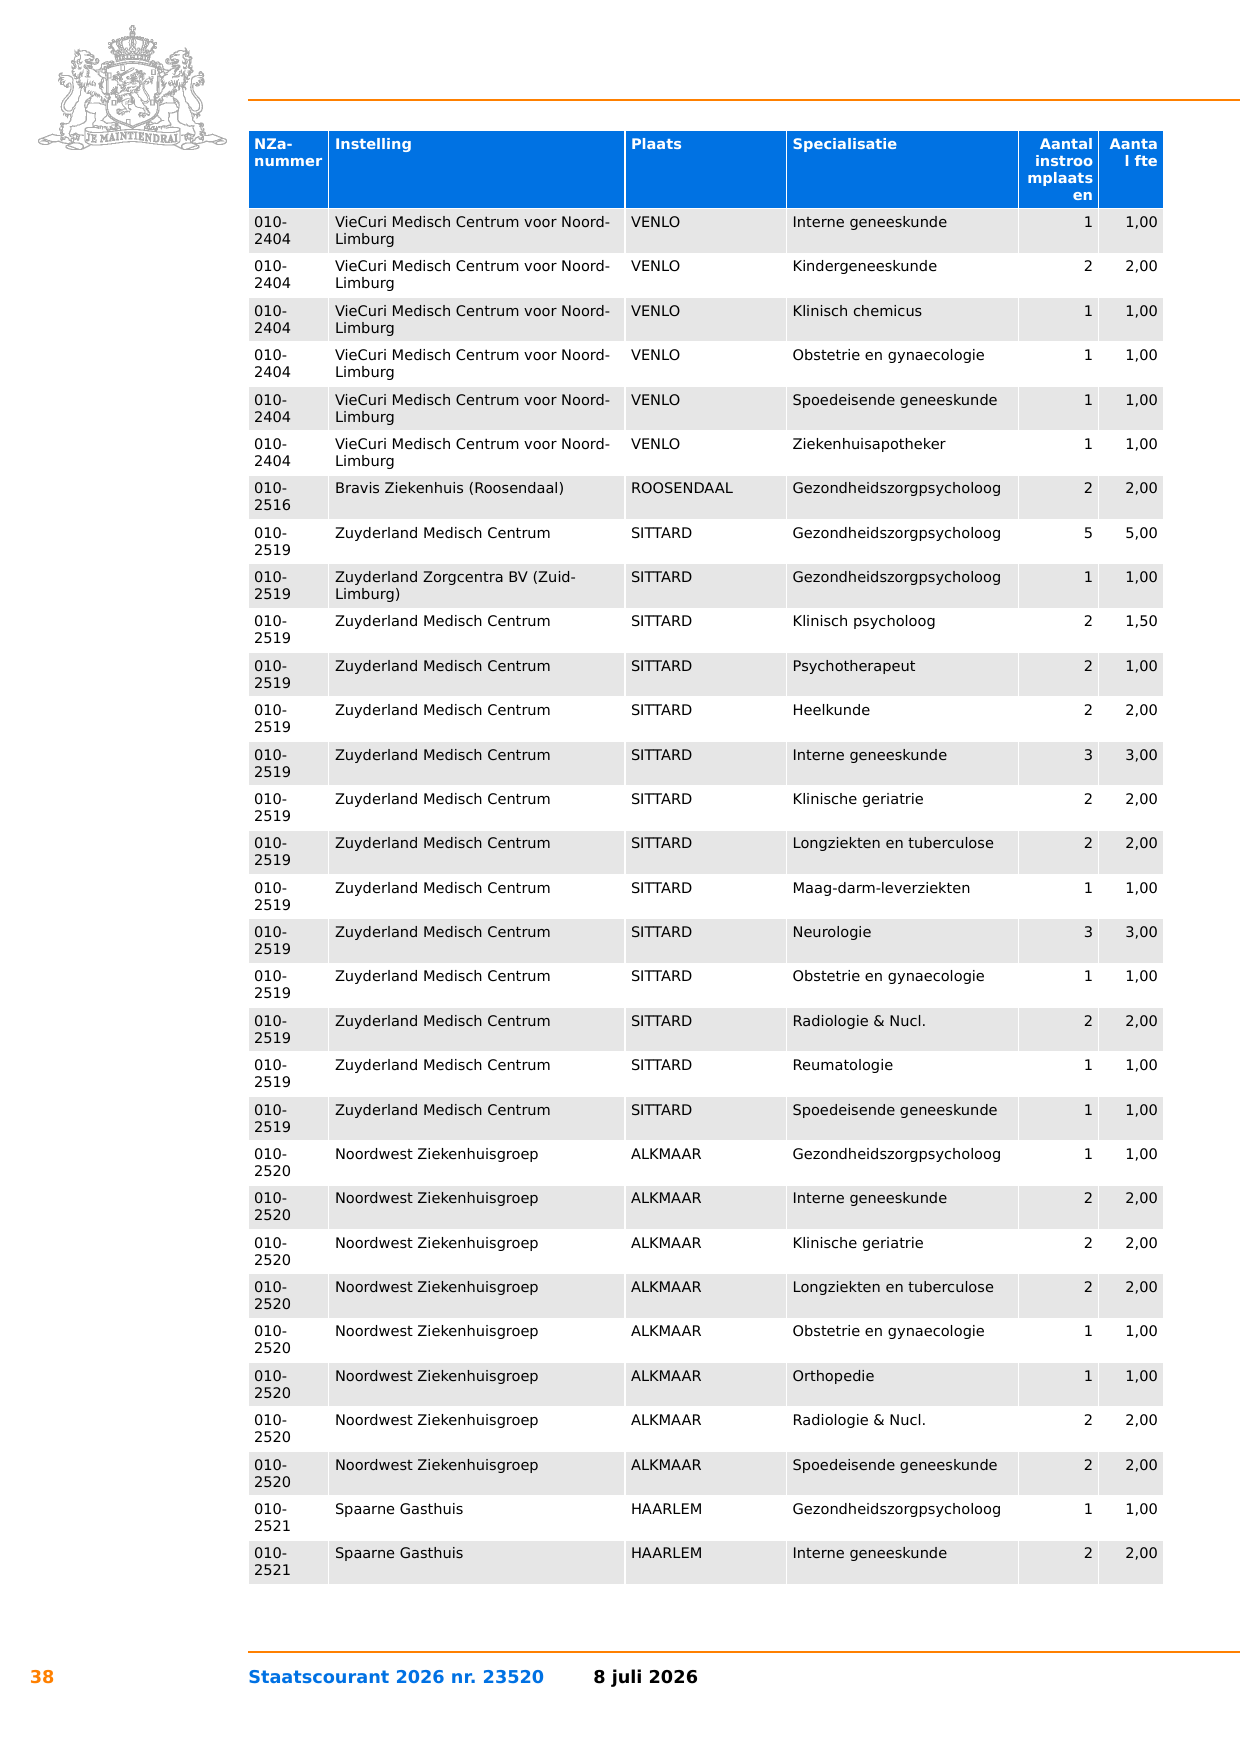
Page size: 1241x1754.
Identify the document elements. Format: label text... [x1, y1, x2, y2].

table_cell ALKMAAR [626, 1186, 786, 1229]
table_cell 1 [1019, 564, 1098, 608]
table_cell Zuyderland Medisch Centrum [329, 875, 624, 918]
table_cell Bravis Ziekenhuis (Roosendaal) [329, 476, 624, 519]
table_cell Interne geneeskunde [787, 1541, 1018, 1584]
table_cell 2,00 [1099, 1274, 1163, 1318]
table_cell 1,00 [1099, 298, 1163, 341]
table_cell 2,00 [1099, 476, 1163, 519]
table_cell Zuyderland Medisch Centrum [329, 1053, 624, 1096]
table_cell 3,00 [1099, 919, 1163, 963]
table_cell VENLO [626, 209, 786, 253]
table_header NZa-nummer [249, 131, 328, 208]
table_cell Zuyderland Medisch Centrum [329, 653, 624, 696]
table_cell 010-2519 [249, 1053, 328, 1096]
table_cell 3,00 [1099, 742, 1163, 785]
table_cell VENLO [626, 387, 786, 430]
table_cell Kindergeneeskunde [787, 254, 1018, 297]
table_cell SITTARD [626, 653, 786, 696]
table_cell 1,00 [1099, 1319, 1163, 1362]
table_cell Gezondheidszorgpsycholoog [787, 1141, 1018, 1184]
table_cell Noordwest Ziekenhuisgroep [329, 1141, 624, 1184]
table_cell 2,00 [1099, 698, 1163, 741]
table_cell VieCuri Medisch Centrum voor Noord-Limburg [329, 209, 624, 253]
table_cell 2 [1019, 786, 1098, 829]
table_cell Zuyderland Medisch Centrum [329, 786, 624, 829]
table_cell SITTARD [626, 1097, 786, 1140]
table_cell ALKMAAR [626, 1230, 786, 1273]
table_cell HAARLEM [626, 1496, 786, 1539]
table_cell SITTARD [626, 1008, 786, 1051]
table_cell Zuyderland Medisch Centrum [329, 609, 624, 652]
table_header Specialisatie [787, 131, 1018, 208]
table_cell Gezondheidszorgpsycholoog [787, 564, 1018, 608]
table_cell Klinische geriatrie [787, 1230, 1018, 1273]
table_cell Gezondheidszorgpsycholoog [787, 476, 1018, 519]
table_cell 2 [1019, 254, 1098, 297]
table_cell 2,00 [1099, 1541, 1163, 1584]
table_cell 010-2520 [249, 1319, 328, 1362]
table_cell Zuyderland Medisch Centrum [329, 742, 624, 785]
table_cell 1 [1019, 1363, 1098, 1406]
table_cell 2 [1019, 1230, 1098, 1273]
table_cell 1,00 [1099, 564, 1163, 608]
table_cell Klinisch psycholoog [787, 609, 1018, 652]
table_cell Reumatologie [787, 1053, 1018, 1096]
table_cell ALKMAAR [626, 1274, 786, 1318]
picture [38, 25, 227, 150]
table_cell Gezondheidszorgpsycholoog [787, 1496, 1018, 1539]
table_cell SITTARD [626, 520, 786, 563]
table_cell Zuyderland Medisch Centrum [329, 698, 624, 741]
table_cell 2,00 [1099, 1452, 1163, 1495]
table_cell 010-2520 [249, 1408, 328, 1451]
table_cell Noordwest Ziekenhuisgroep [329, 1186, 624, 1229]
table_cell Psychotherapeut [787, 653, 1018, 696]
table_cell 010-2519 [249, 742, 328, 785]
table_cell 1,00 [1099, 1097, 1163, 1140]
table_cell ALKMAAR [626, 1452, 786, 1495]
table_cell Spaarne Gasthuis [329, 1496, 624, 1539]
table_cell SITTARD [626, 964, 786, 1007]
table_cell Interne geneeskunde [787, 209, 1018, 253]
table_cell Longziekten en tuberculose [787, 1274, 1018, 1318]
table_cell Zuyderland Medisch Centrum [329, 1008, 624, 1051]
table_cell ALKMAAR [626, 1319, 786, 1362]
table_cell 2,00 [1099, 1008, 1163, 1051]
table_cell 010-2519 [249, 919, 328, 963]
table_cell Longziekten en tuberculose [787, 831, 1018, 874]
table_cell Ziekenhuisapotheker [787, 431, 1018, 474]
table_cell 1,00 [1099, 1053, 1163, 1096]
table_cell 1 [1019, 387, 1098, 430]
table_cell Zuyderland Medisch Centrum [329, 964, 624, 1007]
table_cell Orthopedie [787, 1363, 1018, 1406]
table_cell Klinisch chemicus [787, 298, 1018, 341]
table_cell Interne geneeskunde [787, 742, 1018, 785]
table_cell 1 [1019, 431, 1098, 474]
table_cell 010-2519 [249, 564, 328, 608]
table_cell 3 [1019, 742, 1098, 785]
table_cell 010-2519 [249, 609, 328, 652]
table_cell 010-2520 [249, 1141, 328, 1184]
table_header Aantal fte [1099, 131, 1163, 208]
table_cell VieCuri Medisch Centrum voor Noord-Limburg [329, 343, 624, 386]
table_cell 2 [1019, 1274, 1098, 1318]
table_cell Neurologie [787, 919, 1018, 963]
table_cell 1,00 [1099, 343, 1163, 386]
table_header Aantal instroomplaatsen [1019, 131, 1098, 208]
table_cell 010-2404 [249, 431, 328, 474]
table_cell Interne geneeskunde [787, 1186, 1018, 1229]
table_cell Noordwest Ziekenhuisgroep [329, 1363, 624, 1406]
table_cell 1 [1019, 1319, 1098, 1362]
table_cell 3 [1019, 919, 1098, 963]
table_cell 1 [1019, 1053, 1098, 1096]
table_cell 5,00 [1099, 520, 1163, 563]
table_cell 010-2521 [249, 1541, 328, 1584]
table_cell Zuyderland Medisch Centrum [329, 919, 624, 963]
table_cell 1,00 [1099, 387, 1163, 430]
table_cell SITTARD [626, 609, 786, 652]
table_cell 5 [1019, 520, 1098, 563]
table_cell 1,00 [1099, 1496, 1163, 1539]
table_cell HAARLEM [626, 1541, 786, 1584]
table_cell 2,00 [1099, 254, 1163, 297]
table_cell 1,00 [1099, 431, 1163, 474]
table_cell SITTARD [626, 786, 786, 829]
table_cell Noordwest Ziekenhuisgroep [329, 1230, 624, 1273]
table_cell 2 [1019, 609, 1098, 652]
table_cell 2 [1019, 476, 1098, 519]
table_cell VENLO [626, 298, 786, 341]
table_cell 2 [1019, 1408, 1098, 1451]
table_cell ALKMAAR [626, 1141, 786, 1184]
table_cell 1,00 [1099, 964, 1163, 1007]
table_cell 1 [1019, 1496, 1098, 1539]
table_cell 010-2520 [249, 1230, 328, 1273]
table_cell 2 [1019, 698, 1098, 741]
table_cell 010-2519 [249, 786, 328, 829]
table_cell 1 [1019, 298, 1098, 341]
table_cell 010-2519 [249, 831, 328, 874]
table_cell Heelkunde [787, 698, 1018, 741]
table_cell 1 [1019, 875, 1098, 918]
table_cell Noordwest Ziekenhuisgroep [329, 1274, 624, 1318]
table_cell SITTARD [626, 1053, 786, 1096]
table_cell VieCuri Medisch Centrum voor Noord-Limburg [329, 254, 624, 297]
table_cell 010-2404 [249, 254, 328, 297]
table_cell 010-2516 [249, 476, 328, 519]
table_cell 1,00 [1099, 653, 1163, 696]
table_cell Noordwest Ziekenhuisgroep [329, 1452, 624, 1495]
table_cell 1,00 [1099, 209, 1163, 253]
table_cell Maag-darm-leverziekten [787, 875, 1018, 918]
table_cell Spoedeisende geneeskunde [787, 1452, 1018, 1495]
table_cell SITTARD [626, 875, 786, 918]
table_cell ALKMAAR [626, 1363, 786, 1406]
table_cell Obstetrie en gynaecologie [787, 343, 1018, 386]
table_cell 010-2404 [249, 387, 328, 430]
table_cell VieCuri Medisch Centrum voor Noord-Limburg [329, 387, 624, 430]
table_cell 1,50 [1099, 609, 1163, 652]
table_cell 010-2519 [249, 698, 328, 741]
table_cell 010-2519 [249, 653, 328, 696]
table_cell 010-2521 [249, 1496, 328, 1539]
table_cell 1 [1019, 964, 1098, 1007]
table_cell 1,00 [1099, 1363, 1163, 1406]
table_cell SITTARD [626, 742, 786, 785]
table_cell VieCuri Medisch Centrum voor Noord-Limburg [329, 298, 624, 341]
table_cell Zuyderland Zorgcentra BV (Zuid-Limburg) [329, 564, 624, 608]
table_cell SITTARD [626, 698, 786, 741]
table_cell VENLO [626, 343, 786, 386]
table_cell 010-2404 [249, 343, 328, 386]
table_cell 2 [1019, 653, 1098, 696]
table_cell SITTARD [626, 564, 786, 608]
table_cell 2 [1019, 1008, 1098, 1051]
table_cell 010-2519 [249, 875, 328, 918]
table_cell SITTARD [626, 919, 786, 963]
table_cell 010-2519 [249, 964, 328, 1007]
table_cell 010-2519 [249, 1097, 328, 1140]
table_cell Radiologie & Nucl. [787, 1408, 1018, 1451]
table_cell 010-2520 [249, 1452, 328, 1495]
table_cell 2,00 [1099, 831, 1163, 874]
table_cell Noordwest Ziekenhuisgroep [329, 1319, 624, 1362]
table_cell 010-2520 [249, 1363, 328, 1406]
table_cell VieCuri Medisch Centrum voor Noord-Limburg [329, 431, 624, 474]
table_cell Obstetrie en gynaecologie [787, 1319, 1018, 1362]
table_cell Spoedeisende geneeskunde [787, 387, 1018, 430]
table_cell 2 [1019, 1541, 1098, 1584]
table_cell 1,00 [1099, 875, 1163, 918]
table_cell 010-2519 [249, 520, 328, 563]
table_cell 010-2404 [249, 298, 328, 341]
table_header Instelling [329, 131, 624, 208]
table_cell 2,00 [1099, 786, 1163, 829]
table_cell Radiologie & Nucl. [787, 1008, 1018, 1051]
table_cell 1 [1019, 209, 1098, 253]
table_cell 2,00 [1099, 1408, 1163, 1451]
table_cell 010-2404 [249, 209, 328, 253]
table_cell Noordwest Ziekenhuisgroep [329, 1408, 624, 1451]
table_cell SITTARD [626, 831, 786, 874]
table_cell 010-2519 [249, 1008, 328, 1051]
table_cell Gezondheidszorgpsycholoog [787, 520, 1018, 563]
table_cell ALKMAAR [626, 1408, 786, 1451]
table_cell 2 [1019, 1186, 1098, 1229]
table_cell 2,00 [1099, 1230, 1163, 1273]
table_cell Spoedeisende geneeskunde [787, 1097, 1018, 1140]
table_cell Klinische geriatrie [787, 786, 1018, 829]
table_cell 1 [1019, 1097, 1098, 1140]
table_cell 1 [1019, 1141, 1098, 1184]
table_cell 2,00 [1099, 1186, 1163, 1229]
table_cell Obstetrie en gynaecologie [787, 964, 1018, 1007]
table_cell 2 [1019, 831, 1098, 874]
table_header Plaats [626, 131, 786, 208]
table_cell VENLO [626, 254, 786, 297]
table_cell ROOSENDAAL [626, 476, 786, 519]
table_cell 1,00 [1099, 1141, 1163, 1184]
table_cell Spaarne Gasthuis [329, 1541, 624, 1584]
table_cell 1 [1019, 343, 1098, 386]
table_cell 010-2520 [249, 1186, 328, 1229]
table_cell Zuyderland Medisch Centrum [329, 1097, 624, 1140]
table_cell Zuyderland Medisch Centrum [329, 520, 624, 563]
table_cell 010-2520 [249, 1274, 328, 1318]
table_cell VENLO [626, 431, 786, 474]
table_cell 2 [1019, 1452, 1098, 1495]
table_cell Zuyderland Medisch Centrum [329, 831, 624, 874]
